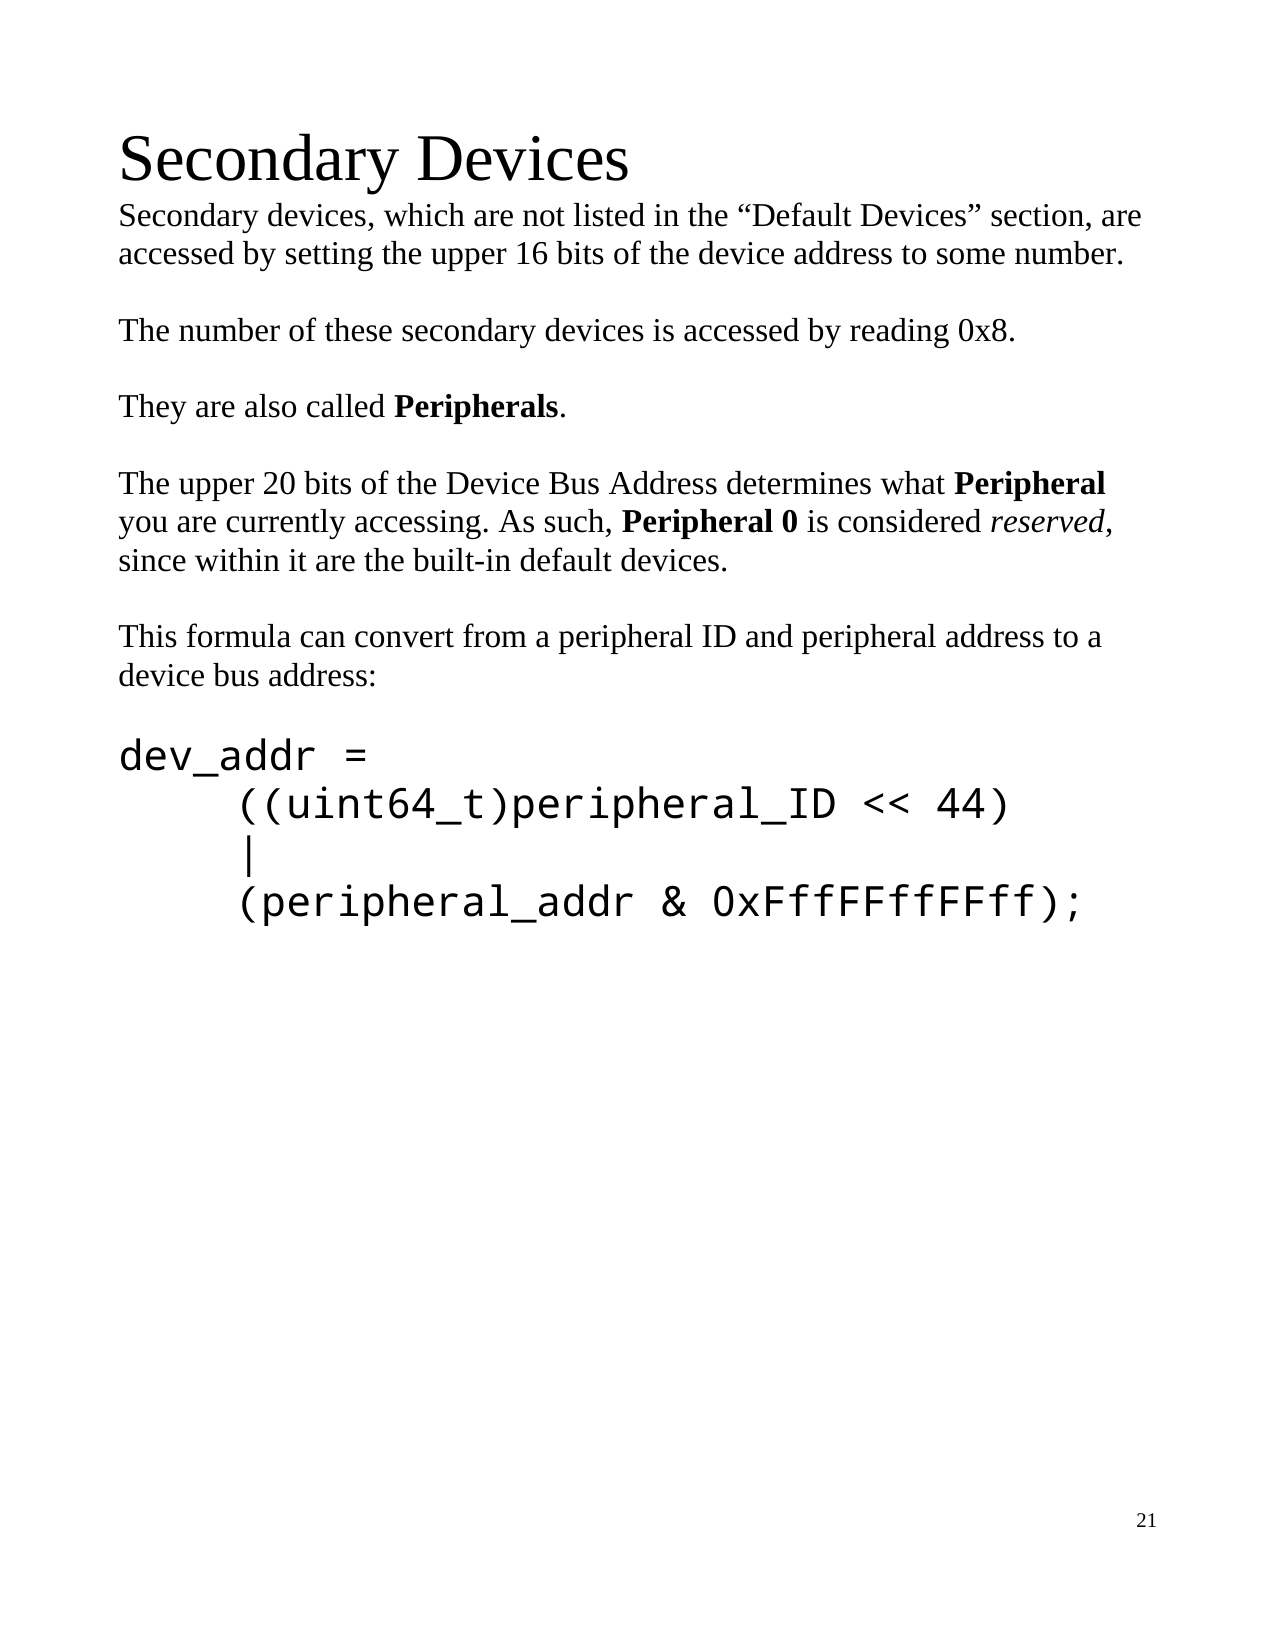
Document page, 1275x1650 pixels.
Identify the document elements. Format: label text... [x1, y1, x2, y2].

text The upper 20 bits of the Device Bus Address determines what Peripheral you are currently accessing. As such, Peripheral 0 is considered reserved, since within it are the built-in default devices. [118, 463, 1157, 578]
text The number of these secondary devices is accessed by reading 0x8. [118, 310, 1157, 348]
text Secondary Devices [118, 118, 1157, 195]
text They are also called Peripherals. [118, 386, 1157, 425]
text Secondary devices, which are not listed in the “Default Devices” section, are accessed by setting the upper 16 bits of the device address to some number. [118, 195, 1157, 271]
text This formula can convert from a peripheral ID and peripheral address to a device bus address: [118, 616, 1157, 693]
text (peripheral_addr & 0xFffFFffFFff); [118, 878, 1157, 927]
text | [118, 829, 1157, 878]
text ((uint64_t)peripheral_ID << 44) [118, 780, 1157, 829]
text dev_addr = [118, 731, 1157, 780]
